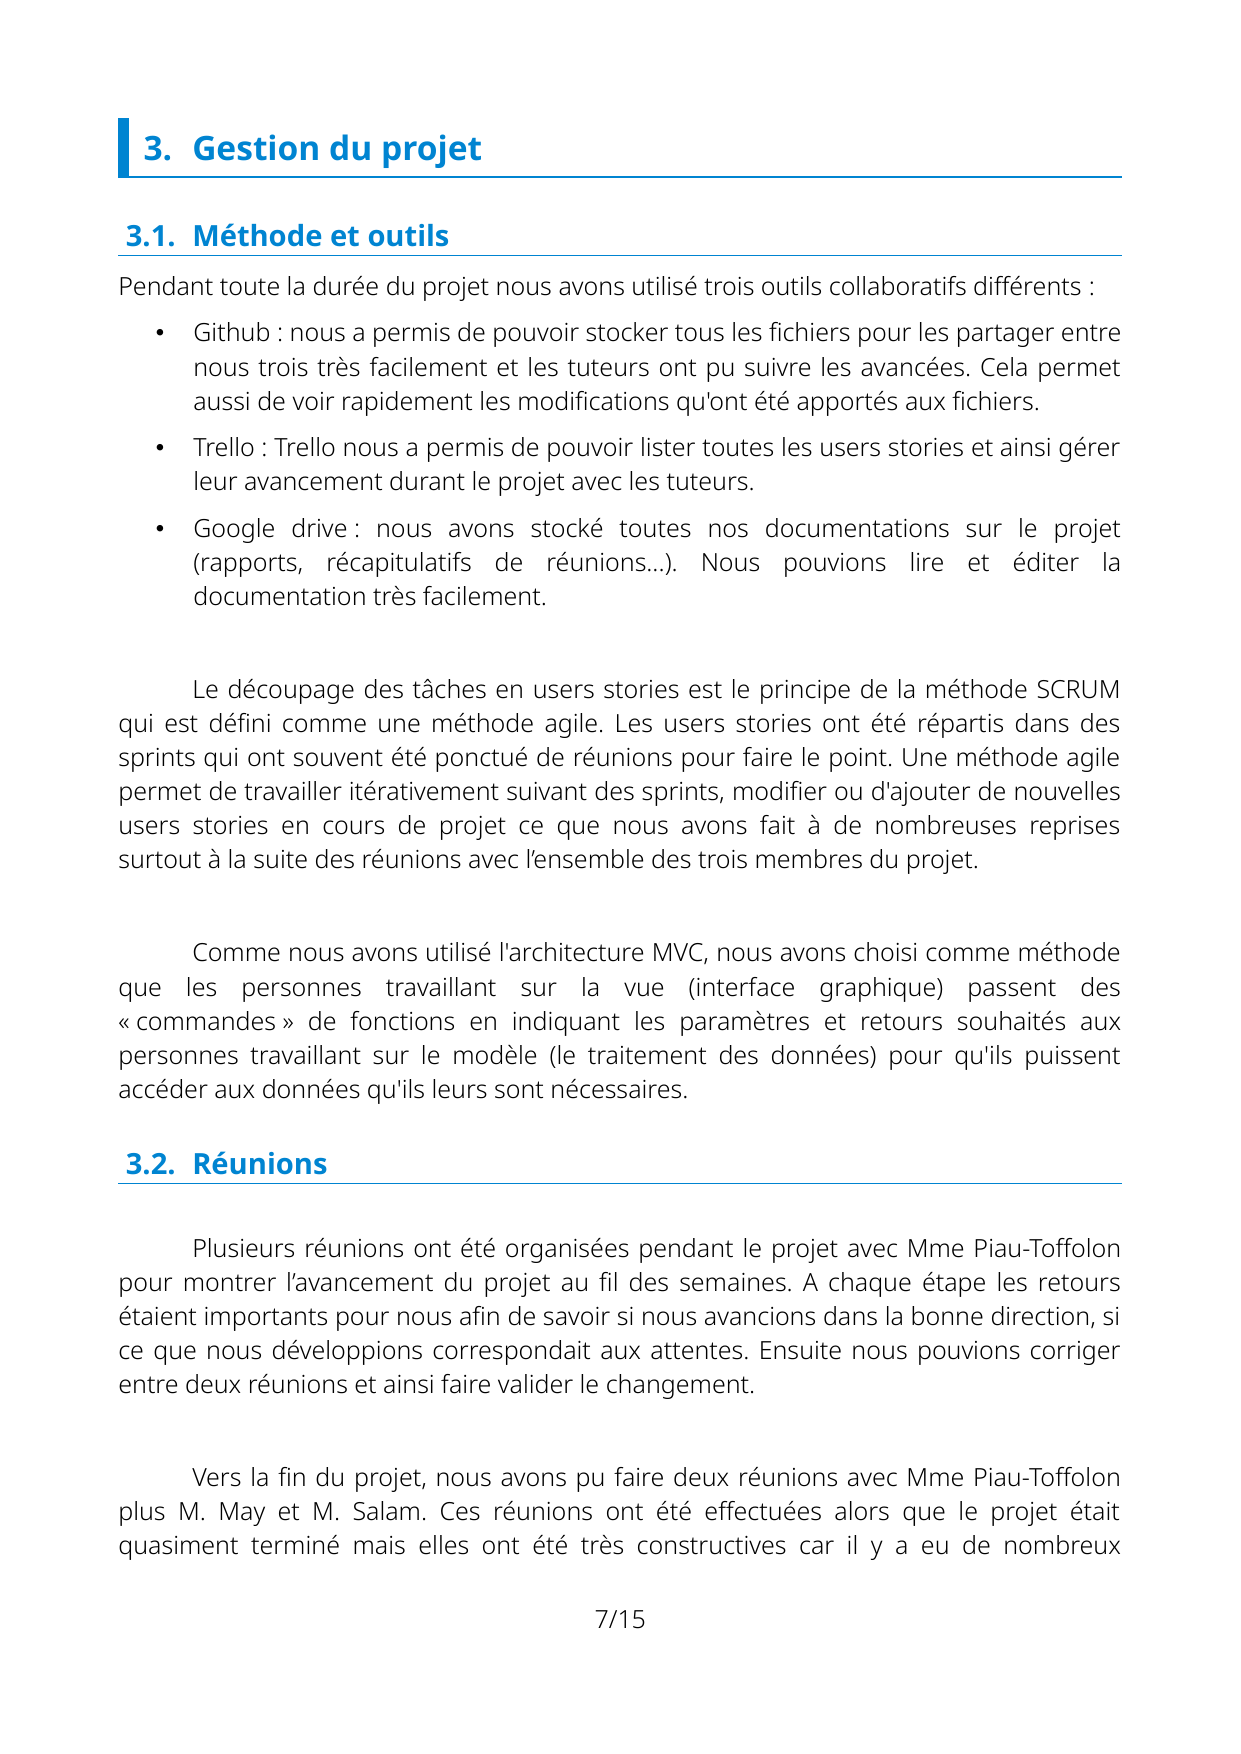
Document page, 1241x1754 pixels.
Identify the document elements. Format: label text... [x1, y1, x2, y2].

subtitle Gestion du projet [129, 118, 1122, 176]
list Google drive : nous avons stocké toutes nos documentations sur le projet (rapports, récapitulatifs de réunions...). Nous pouvions lire et éditer la documentation très facilement. [156, 510, 1122, 613]
list Github : nous a permis de pouvoir stocker tous les fichiers pour les partager entre nous trois très facilement et les tuteurs ont pu suivre les avancées. Cela permet aussi de voir rapidement les modifications qu'ont été apportés aux fichiers. [156, 315, 1122, 417]
subtitle Méthode et outils [118, 215, 1122, 255]
text Pendant toute la durée du projet nous avons utilisé trois outils collaboratifs différents : [118, 268, 1122, 303]
text Le découpage des tâches en users stories est le principe de la méthode SCRUM qui est défini comme une méthode agile. Les users stories ont été répartis dans des sprints qui ont souvent été ponctué de réunions pour faire le point. Une méthode agile permet de travailler itérativement suivant des sprints, modifier ou d'ajouter de nouvelles users stories en cours de projet ce que nous avons fait à de nombreuses reprises surtout à la suite des réunions avec l’ensemble des trois membres du projet. [118, 672, 1122, 876]
text Comme nous avons utilisé l'architecture MVC, nous avons choisi comme méthode que les personnes travaillant sur la vue (interface graphique) passent des « commandes » de fonctions en indiquant les paramètres et retours souhaités aux personnes travaillant sur le modèle (le traitement des données) pour qu'ils puissent accéder aux données qu'ils leurs sont nécessaires. [118, 935, 1122, 1105]
text Plusieurs réunions ont été organisées pendant le projet avec Mme Piau-Toffolon pour montrer l’avancement du projet au fil des semaines. A chaque étape les retours étaient importants pour nous afin de savoir si nous avancions dans la bonne direction, si ce que nous développions correspondait aux attentes. Ensuite nous pouvions corriger entre deux réunions et ainsi faire valider le changement. [118, 1230, 1122, 1401]
text Vers la fin du projet, nous avons pu faire deux réunions avec Mme Piau-Toffolon plus M. May et M. Salam. Ces réunions ont été effectuées alors que le projet était quasiment terminé mais elles ont été très constructives car il y a eu de nombreux [118, 1459, 1122, 1562]
subtitle Réunions [118, 1143, 1122, 1183]
list Trello : Trello nous a permis de pouvoir lister toutes les users stories et ainsi gérer leur avancement durant le projet avec les tuteurs. [156, 430, 1122, 498]
